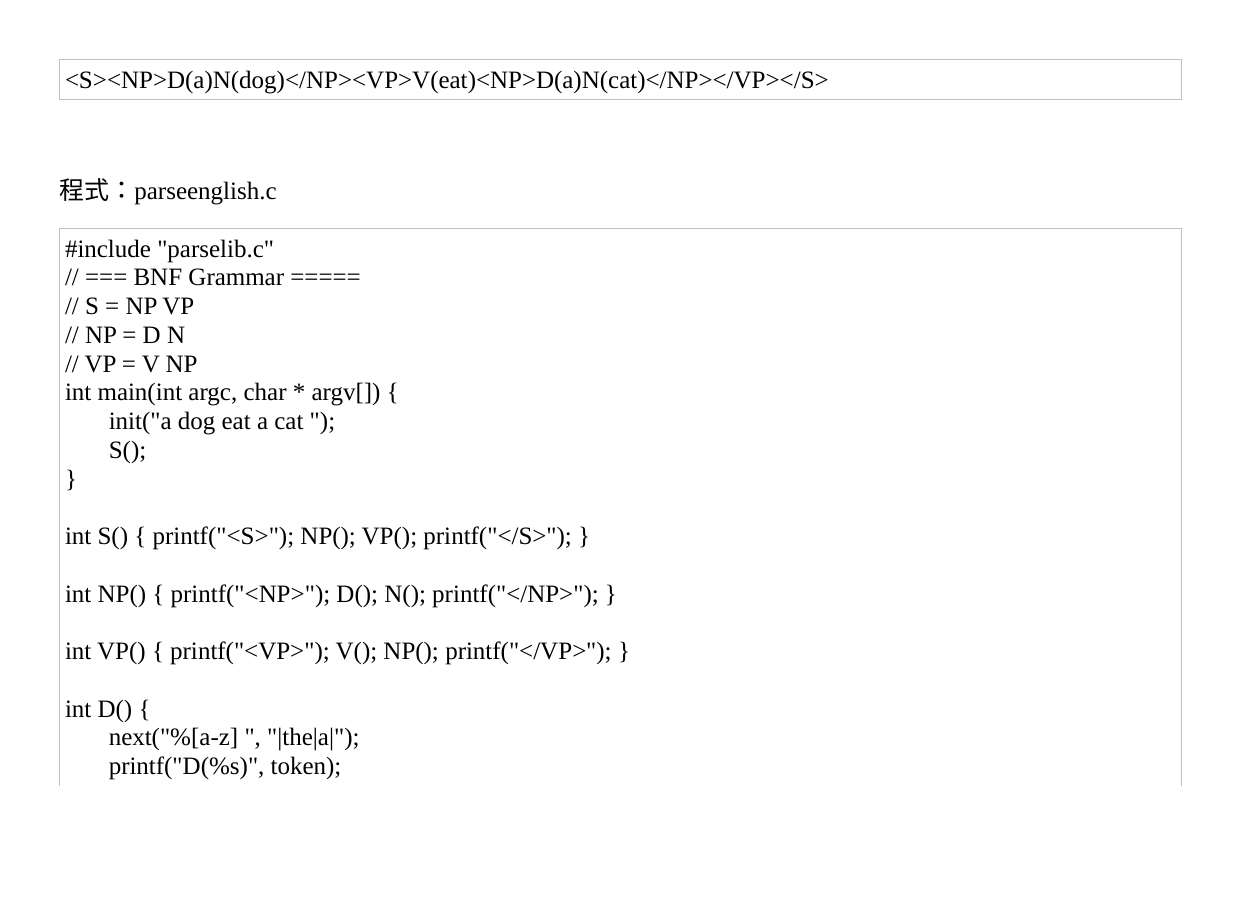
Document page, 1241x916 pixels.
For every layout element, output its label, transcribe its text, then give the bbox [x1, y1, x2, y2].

text 程式：parseenglish.c [59, 171, 1181, 207]
table_header #include "parselib.c" // === BNF Grammar ===== // S = NP VP // NP = D N // VP = V NP int main(int argc, char * argv[]) { init("a dog eat a cat "); S(); } int S() { printf("<S>"); NP(); VP(); printf("</S>"); } int NP() { printf("<NP>"); D(); N(); printf("</NP>"); } int VP() { printf("<VP>"); V(); NP(); printf("</VP>"); } int D() { next("%[a-z] ", "|the|a|"); printf("D(%s)", token); [60, 229, 1181, 786]
table_header <S><NP>D(a)N(dog)</NP><VP>V(eat)<NP>D(a)N(cat)</NP></VP></S> [60, 60, 1181, 99]
